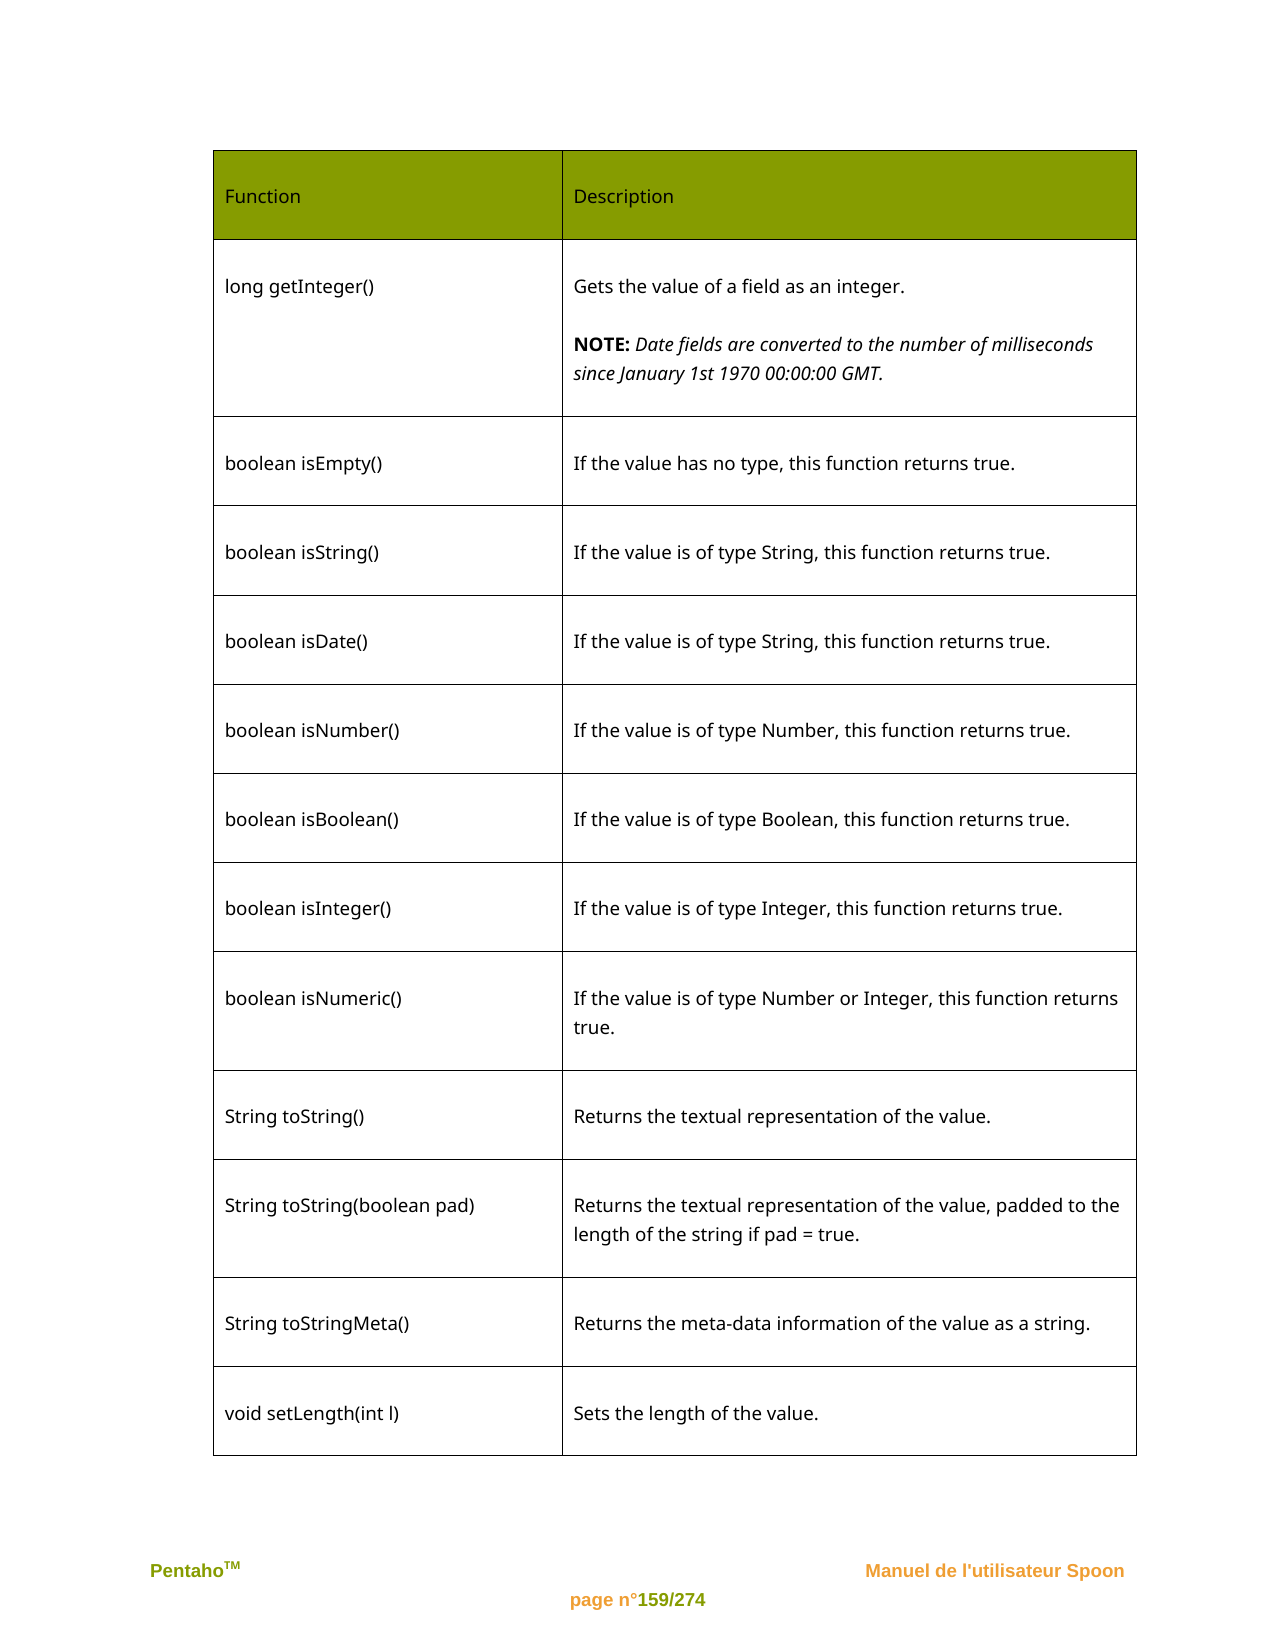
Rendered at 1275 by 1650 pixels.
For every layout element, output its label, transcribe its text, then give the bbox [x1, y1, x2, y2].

table_cell boolean isBoolean() [214, 774, 562, 862]
table_cell boolean isNumber() [214, 685, 562, 773]
table_header Description [563, 151, 1136, 239]
table_cell String toString(boolean pad) [214, 1160, 562, 1277]
table_cell long getInteger() [214, 240, 562, 416]
table_cell boolean isEmpty() [214, 417, 562, 505]
table_cell boolean isNumeric() [214, 952, 562, 1069]
table_cell Sets the length of the value. [563, 1367, 1136, 1455]
table_cell void setLength(int l) [214, 1367, 562, 1455]
table_cell If the value is of type String, this function returns true. [563, 596, 1136, 684]
table_cell String toStringMeta() [214, 1278, 562, 1366]
table_cell If the value is of type Boolean, this function returns true. [563, 774, 1136, 862]
table_cell If the value has no type, this function returns true. [563, 417, 1136, 505]
table_cell boolean isDate() [214, 596, 562, 684]
table_cell If the value is of type Number, this function returns true. [563, 685, 1136, 773]
table_cell String toString() [214, 1071, 562, 1159]
table_cell If the value is of type Number or Integer, this function returns true. [563, 952, 1136, 1069]
table_cell boolean isInteger() [214, 863, 562, 951]
table_cell Returns the textual representation of the value. [563, 1071, 1136, 1159]
table_cell If the value is of type Integer, this function returns true. [563, 863, 1136, 951]
table_cell boolean isString() [214, 506, 562, 594]
table_header Function [214, 151, 562, 239]
table_cell Returns the meta-data information of the value as a string. [563, 1278, 1136, 1366]
table_cell Gets the value of a field as an integer. NOTE: Date fields are converted to the number of milliseconds since January 1st 1970 00:00:00 GMT. [563, 240, 1136, 416]
table_cell If the value is of type String, this function returns true. [563, 506, 1136, 594]
table_cell Returns the textual representation of the value, padded to the length of the string if pad = true. [563, 1160, 1136, 1277]
